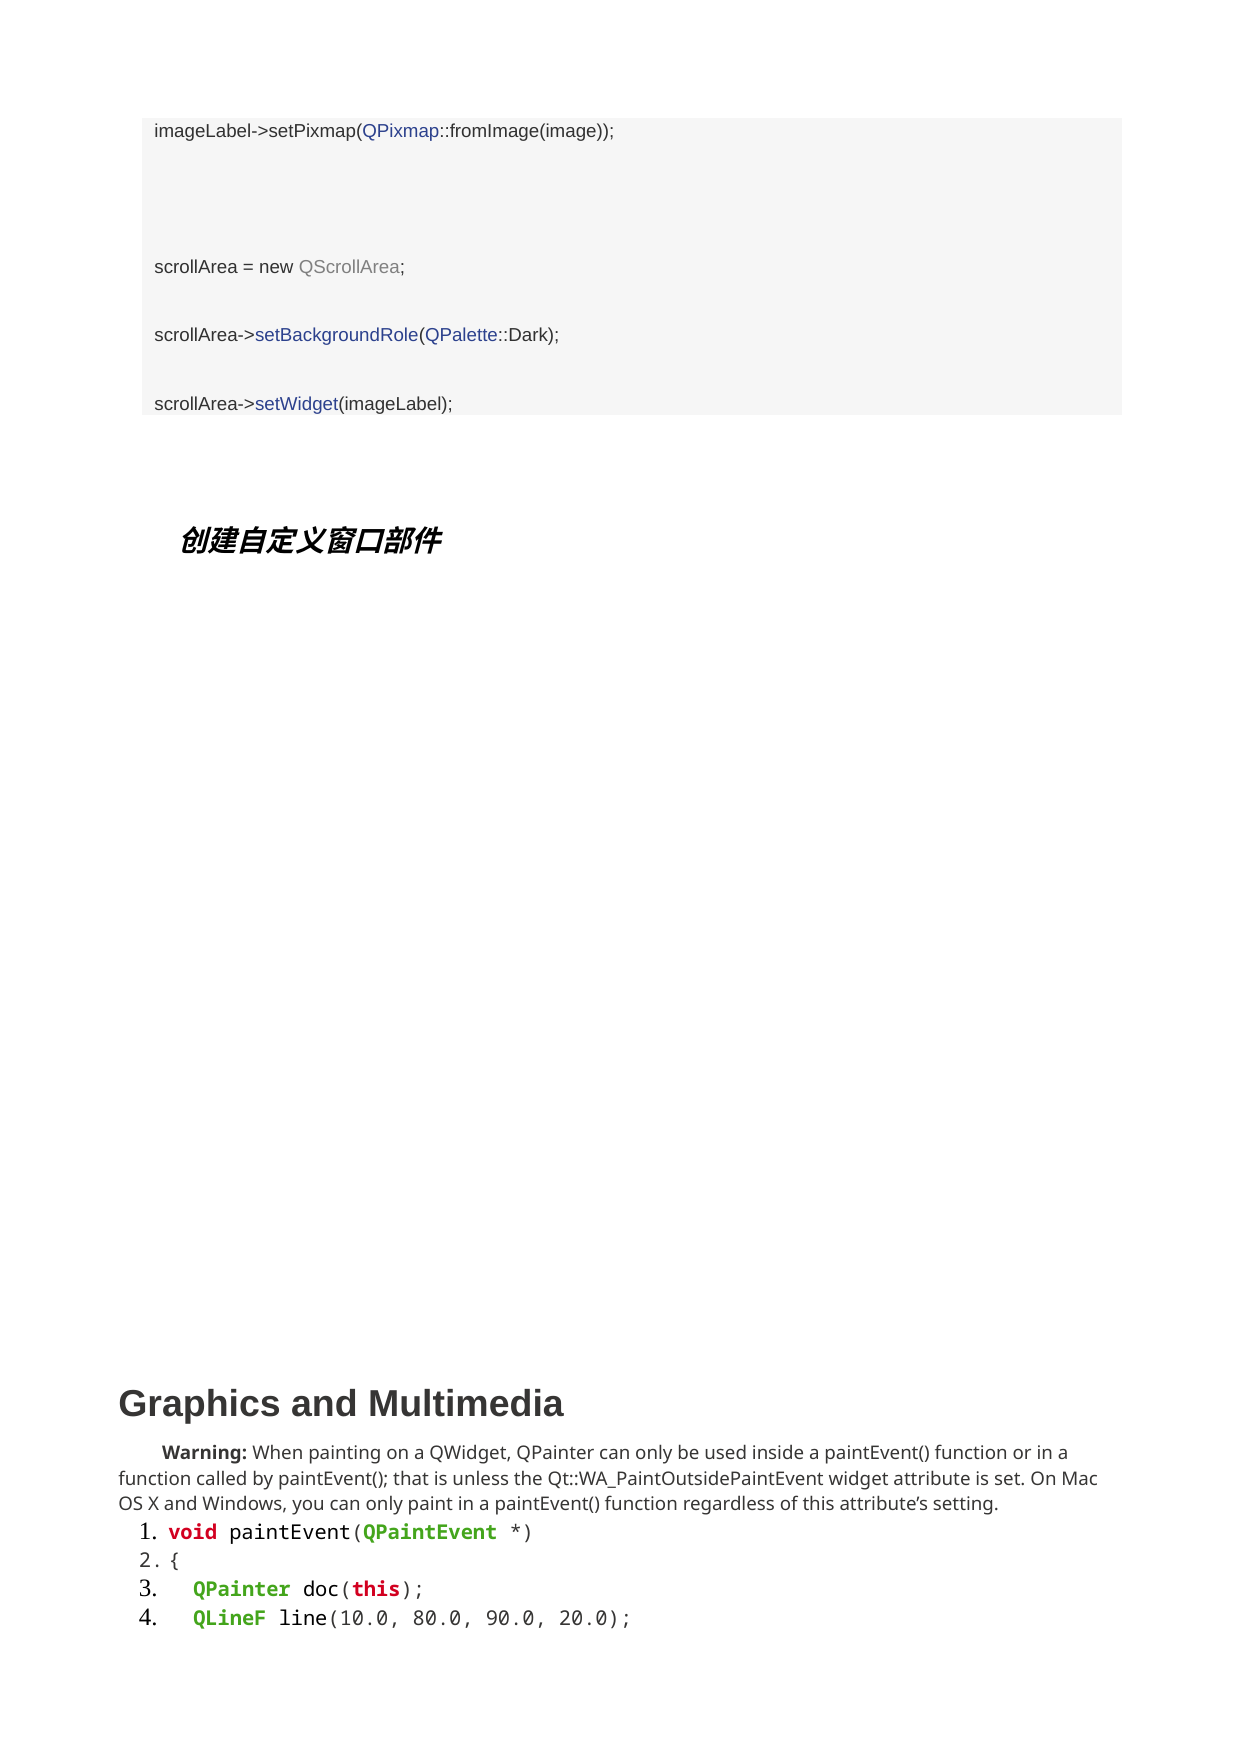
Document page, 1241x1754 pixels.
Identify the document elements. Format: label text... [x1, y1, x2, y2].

text scrollArea->setBackgroundRole(QPalette::Dark); [142, 322, 1122, 347]
subtitle Graphics and Multimedia [118, 1381, 1122, 1424]
text scrollArea->setWidget(imageLabel); [142, 391, 1122, 415]
subtitle 创建自定义窗口部件 [118, 484, 1122, 559]
list { [168, 1546, 1122, 1573]
text imageLabel->setPixmap(QPixmap::fromImage(image)); [142, 118, 1122, 142]
list QLineF line(10.0, 80.0, 90.0, 20.0); [168, 1602, 1122, 1632]
text Warning: When painting on a QWidget, QPainter can only be used inside a paintEvent() function or in a function called by paintEvent(); that is unless the Qt::WA_PaintOutsidePaintEvent widget attribute is set. On Mac OS X and Windows, you can only paint in a paintEvent() function regardless of this attribute’s setting. [118, 1436, 1122, 1516]
text scrollArea = new QScrollArea; [142, 254, 1122, 279]
list void paintEvent(QPaintEvent *) [168, 1516, 1122, 1546]
list QPainter doc(this); [168, 1573, 1122, 1602]
